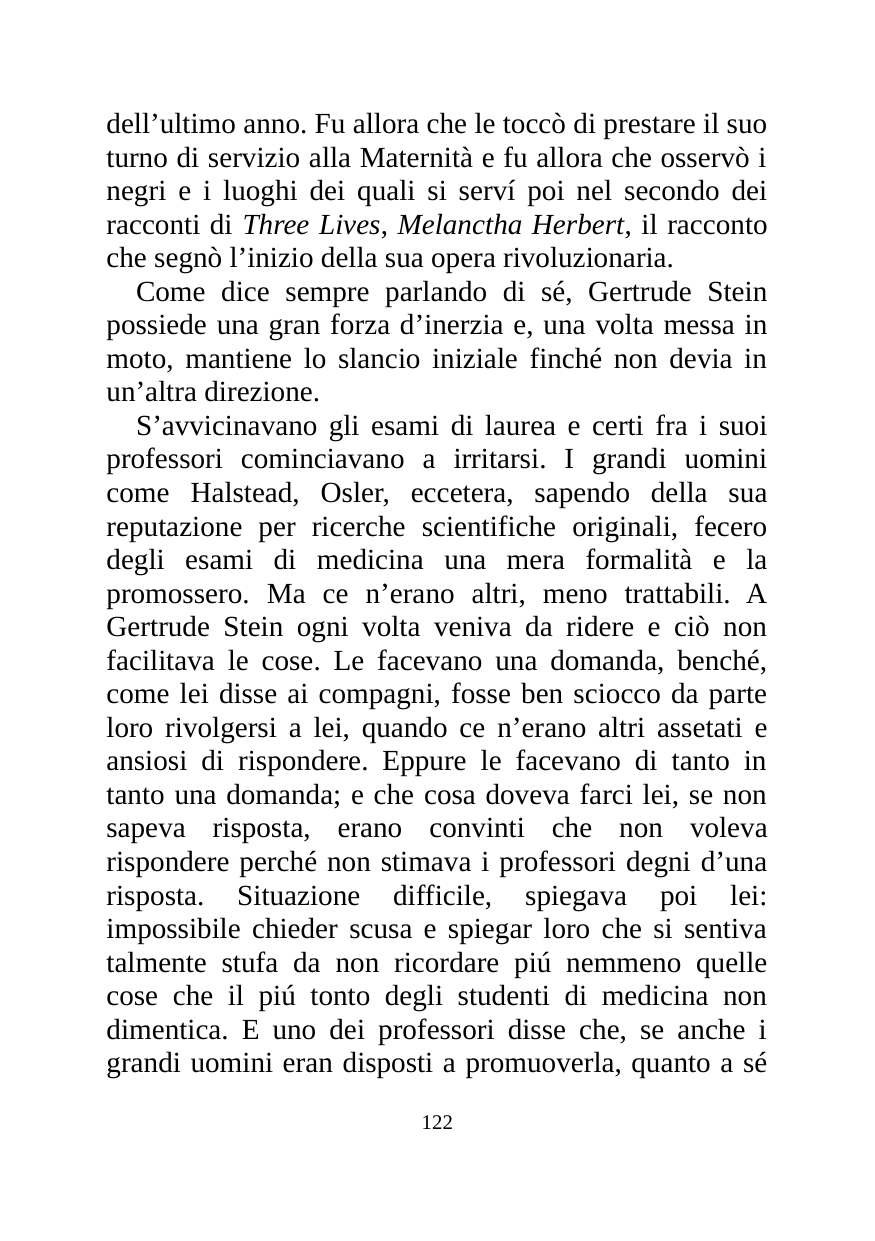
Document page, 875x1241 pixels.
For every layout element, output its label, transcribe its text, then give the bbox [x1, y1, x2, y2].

text dell’ultimo anno. Fu allora che le toccò di prestare il suo turno di servizio alla Maternità e fu allora che osservò i negri e i luoghi dei quali si serví poi nel secondo dei racconti di Three Lives, Melanctha Herbert, il racconto che segnò l’inizio della sua opera rivoluzionaria. [106, 106, 768, 274]
text Come dice sempre parlando di sé, Gertrude Stein possiede una gran forza d’inerzia e, una volta messa in moto, mantiene lo slancio iniziale finché non devia in un’altra direzione. [106, 274, 768, 408]
text S’avvicinavano gli esami di laurea e certi fra i suoi professori cominciavano a irritarsi. I grandi uomini come Halstead, Osler, eccetera, sapendo della sua reputazione per ricerche scientifiche originali, fecero degli esami di medicina una mera formalità e la promossero. Ma ce n’erano altri, meno trattabili. A Gertrude Stein ogni volta veniva da ridere e ciò non facilitava le cose. Le facevano una domanda, benché, come lei disse ai compagni, fosse ben sciocco da parte loro rivolgersi a lei, quando ce n’erano altri assetati e ansiosi di rispondere. Eppure le facevano di tanto in tanto una domanda; e che cosa doveva farci lei, se non sapeva risposta, erano convinti che non voleva rispondere perché non stimava i professori degni d’una risposta. Situazione difficile, spiegava poi lei: impossibile chieder scusa e spiegar loro che si sentiva talmente stufa da non ricordare piú nemmeno quelle cose che il piú tonto degli studenti di medicina non dimentica. E uno dei professori disse che, se anche i grandi uomini eran disposti a promuoverla, quanto a sé [106, 408, 768, 1079]
